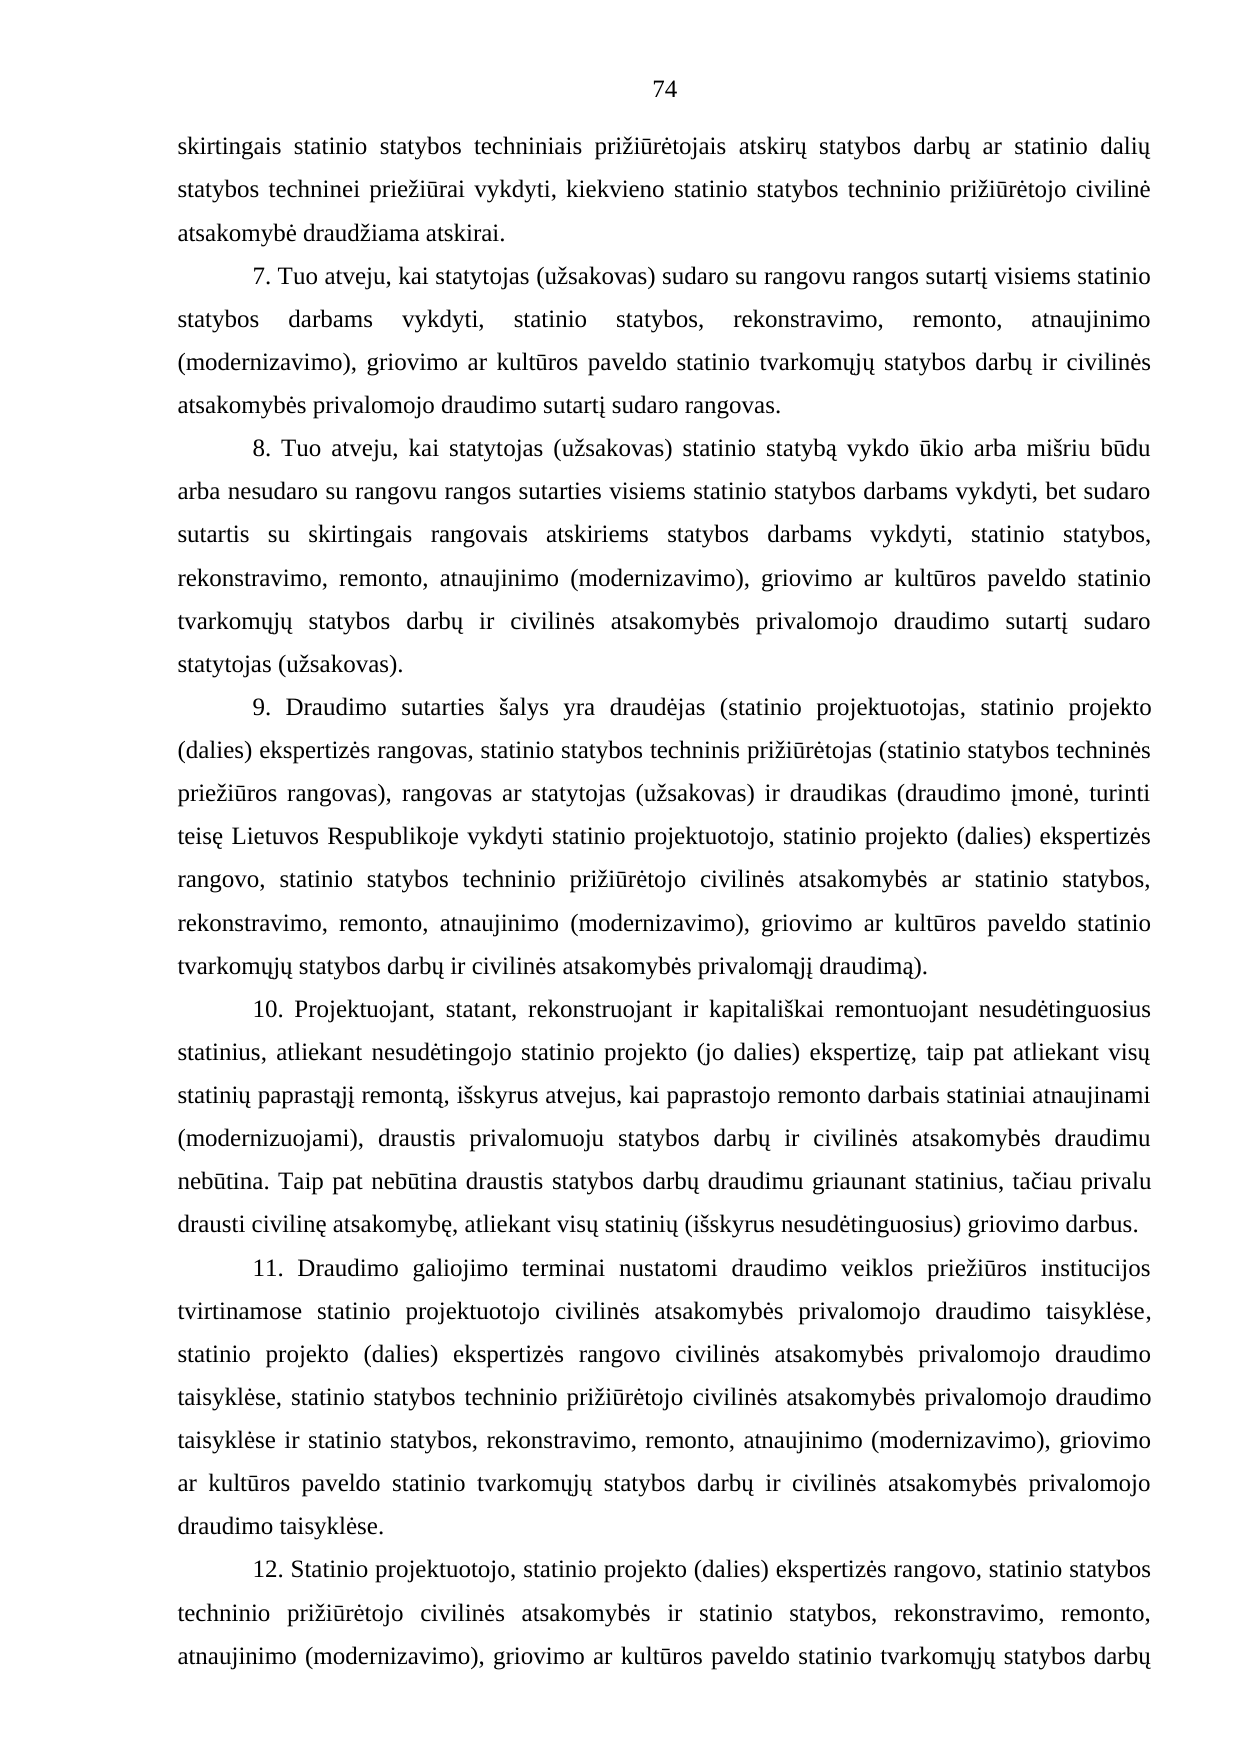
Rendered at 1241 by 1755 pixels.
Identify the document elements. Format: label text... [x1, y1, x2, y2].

text 7. Tuo atveju, kai statytojas (užsakovas) sudaro su rangovu rangos sutartį visiems statinio statybos darbams vykdyti, statinio statybos, rekonstravimo, remonto, atnaujinimo (modernizavimo), griovimo ar kultūros paveldo statinio tvarkomųjų statybos darbų ir civilinės atsakomybės privalomojo draudimo sutartį sudaro rangovas. [177, 261, 1152, 419]
text 12. Statinio projektuotojo, statinio projekto (dalies) ekspertizės rangovo, statinio statybos techninio prižiūrėtojo civilinės atsakomybės ir statinio statybos, rekonstravimo, remonto, atnaujinimo (modernizavimo), griovimo ar kultūros paveldo statinio tvarkomųjų statybos darbų [177, 1554, 1152, 1669]
text 9. Draudimo sutarties šalys yra draudėjas (statinio projektuotojas, statinio projekto (dalies) ekspertizės rangovas, statinio statybos techninis prižiūrėtojas (statinio statybos techninės priežiūros rangovas), rangovas ar statytojas (užsakovas) ir draudikas (draudimo įmonė, turinti teisę Lietuvos Respublikoje vykdyti statinio projektuotojo, statinio projekto (dalies) ekspertizės rangovo, statinio statybos techninio prižiūrėtojo civilinės atsakomybės ar statinio statybos, rekonstravimo, remonto, atnaujinimo (modernizavimo), griovimo ar kultūros paveldo statinio tvarkomųjų statybos darbų ir civilinės atsakomybės privalomąjį draudimą). [177, 692, 1152, 979]
text 10. Projektuojant, statant, rekonstruojant ir kapitališkai remontuojant nesudėtinguosius statinius, atliekant nesudėtingojo statinio projekto (jo dalies) ekspertizę, taip pat atliekant visų statinių paprastąjį remontą, išskyrus atvejus, kai paprastojo remonto darbais statiniai atnaujinami (modernizuojami), draustis privalomuoju statybos darbų ir civilinės atsakomybės draudimu nebūtina. Taip pat nebūtina draustis statybos darbų draudimu griaunant statinius, tačiau privalu drausti civilinę atsakomybę, atliekant visų statinių (išskyrus nesudėtinguosius) griovimo darbus. [177, 994, 1152, 1238]
text 8. Tuo atveju, kai statytojas (užsakovas) statinio statybą vykdo ūkio arba mišriu būdu arba nesudaro su rangovu rangos sutarties visiems statinio statybos darbams vykdyti, bet sudaro sutartis su skirtingais rangovais atskiriems statybos darbams vykdyti, statinio statybos, rekonstravimo, remonto, atnaujinimo (modernizavimo), griovimo ar kultūros paveldo statinio tvarkomųjų statybos darbų ir civilinės atsakomybės privalomojo draudimo sutartį sudaro statytojas (užsakovas). [177, 433, 1152, 678]
text skirtingais statinio statybos techniniais prižiūrėtojais atskirų statybos darbų ar statinio dalių statybos techninei priežiūrai vykdyti, kiekvieno statinio statybos techninio prižiūrėtojo civilinė atsakomybė draudžiama atskirai. [177, 131, 1152, 246]
text 11. Draudimo galiojimo terminai nustatomi draudimo veiklos priežiūros institucijos tvirtinamose statinio projektuotojo civilinės atsakomybės privalomojo draudimo taisyklėse, statinio projekto (dalies) ekspertizės rangovo civilinės atsakomybės privalomojo draudimo taisyklėse, statinio statybos techninio prižiūrėtojo civilinės atsakomybės privalomojo draudimo taisyklėse ir statinio statybos, rekonstravimo, remonto, atnaujinimo (modernizavimo), griovimo ar kultūros paveldo statinio tvarkomųjų statybos darbų ir civilinės atsakomybės privalomojo draudimo taisyklėse. [177, 1253, 1152, 1540]
